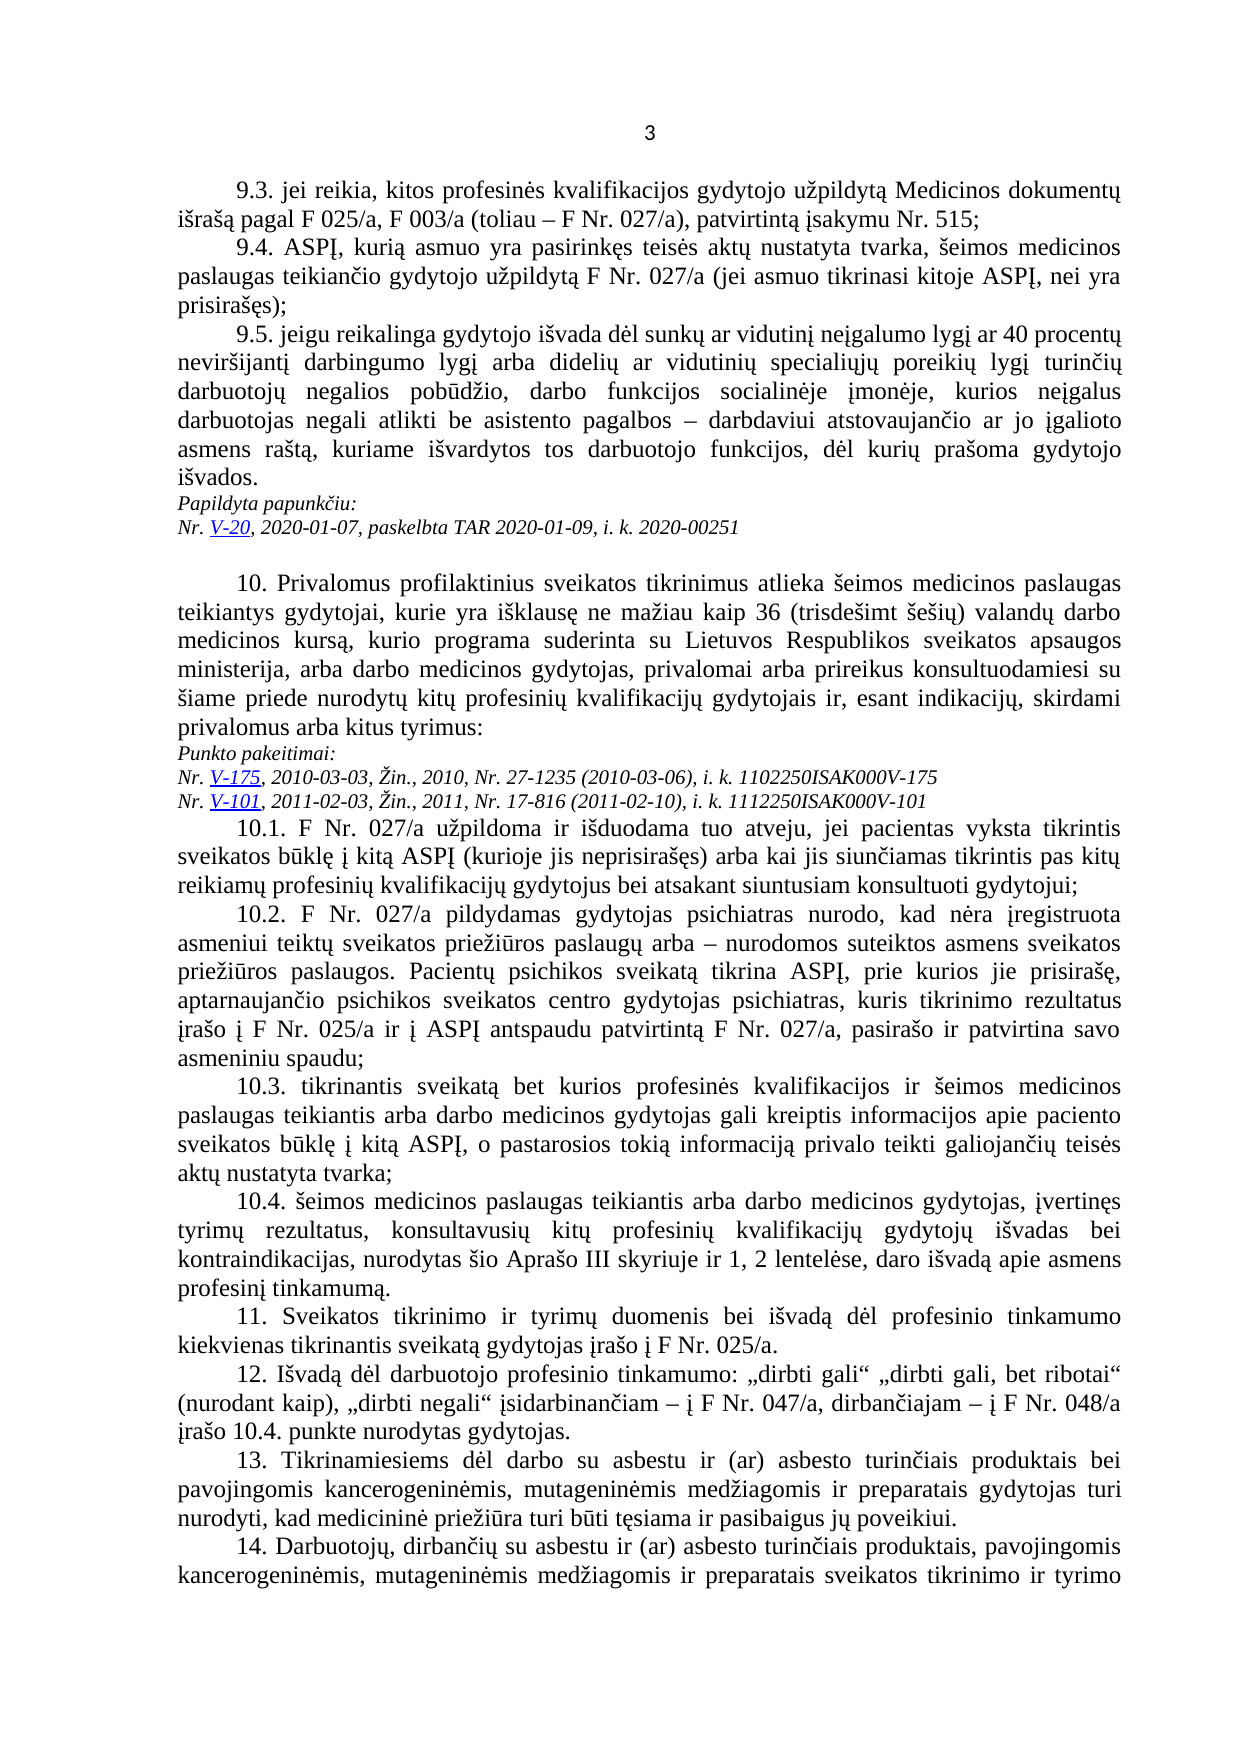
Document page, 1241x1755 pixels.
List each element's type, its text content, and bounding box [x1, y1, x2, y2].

text 13. Tikrinamiesiems dėl darbo su asbestu ir (ar) asbesto turinčiais produktais bei pavojingomis kancerogeninėmis, mutageninėmis medžiagomis ir preparatais gydytojas turi nurodyti, kad medicininė priežiūra turi būti tęsiama ir pasibaigus jų poveikiui. [177, 1445, 1122, 1531]
text Nr. V-175, 2010-03-03, Žin., 2010, Nr. 27-1235 (2010-03-06), i. k. 1102250ISAK000V-175 [177, 764, 1122, 789]
text 14. Darbuotojų, dirbančių su asbestu ir (ar) asbesto turinčiais produktais, pavojingomis kancerogeninėmis, mutageninėmis medžiagomis ir preparatais sveikatos tikrinimo ir tyrimo [177, 1531, 1122, 1589]
text 10.1. F Nr. 027/a užpildoma ir išduodama tuo atveju, jei pacientas vyksta tikrintis sveikatos būklę į kitą ASPĮ (kurioje jis neprisirašęs) arba kai jis siunčiamas tikrintis pas kitų reikiamų profesinių kvalifikacijų gydytojus bei atsakant siuntusiam konsultuoti gydytojui; [177, 813, 1122, 899]
text Papildyta papunkčiu: [177, 491, 1122, 515]
text Nr. V-20, 2020-01-07, paskelbta TAR 2020-01-09, i. k. 2020-00251 [177, 515, 1122, 539]
text 9.4. ASPĮ, kurią asmuo yra pasirinkęs teisės aktų nustatyta tvarka, šeimos medicinos paslaugas teikiančio gydytojo užpildytą F Nr. 027/a (jei asmuo tikrinasi kitoje ASPĮ, nei yra prisirašęs); [177, 232, 1122, 319]
text 10.4. šeimos medicinos paslaugas teikiantis arba darbo medicinos gydytojas, įvertinęs tyrimų rezultatus, konsultavusių kitų profesinių kvalifikacijų gydytojų išvadas bei kontraindikacijas, nurodytas šio Aprašo III skyriuje ir 1, 2 lentelėse, daro išvadą apie asmens profesinį tinkamumą. [177, 1186, 1122, 1301]
text 12. Išvadą dėl darbuotojo profesinio tinkamumo: „dirbti gali“ „dirbti gali, bet ribotai“ (nurodant kaip), „dirbti negali“ įsidarbinančiam – į F Nr. 047/a, dirbančiajam – į F Nr. 048/a įrašo 10.4. punkte nurodytas gydytojas. [177, 1359, 1122, 1445]
text 10. Privalomus profilaktinius sveikatos tikrinimus atlieka šeimos medicinos paslaugas teikiantys gydytojai, kurie yra išklausę ne mažiau kaip 36 (trisdešimt šešių) valandų darbo medicinos kursą, kurio programa suderinta su Lietuvos Respublikos sveikatos apsaugos ministerija, arba darbo medicinos gydytojas, privalomai arba prireikus konsultuodamiesi su šiame priede nurodytų kitų profesinių kvalifikacijų gydytojais ir, esant indikacijų, skirdami privalomus arba kitus tyrimus: [177, 568, 1122, 741]
text 9.3. jei reikia, kitos profesinės kvalifikacijos gydytojo užpildytą Medicinos dokumentų išrašą pagal F 025/a, F 003/a (toliau – F Nr. 027/a), patvirtintą įsakymu Nr. 515; [177, 175, 1122, 232]
text 9.5. jeigu reikalinga gydytojo išvada dėl sunkų ar vidutinį neįgalumo lygį ar 40 procentų neviršijantį darbingumo lygį arba didelių ar vidutinių specialiųjų poreikių lygį turinčių darbuotojų negalios pobūdžio, darbo funkcijos socialinėje įmonėje, kurios neįgalus darbuotojas negali atlikti be asistento pagalbos – darbdaviui atstovaujančio ar jo įgalioto asmens raštą, kuriame išvardytos tos darbuotojo funkcijos, dėl kurių prašoma gydytojo išvados. [177, 319, 1122, 491]
text Punkto pakeitimai: [177, 741, 1122, 764]
text 10.3. tikrinantis sveikatą bet kurios profesinės kvalifikacijos ir šeimos medicinos paslaugas teikiantis arba darbo medicinos gydytojas gali kreiptis informacijos apie paciento sveikatos būklę į kitą ASPĮ, o pastarosios tokią informaciją privalo teikti galiojančių teisės aktų nustatyta tvarka; [177, 1071, 1122, 1186]
text Nr. V-101, 2011-02-03, Žin., 2011, Nr. 17-816 (2011-02-10), i. k. 1112250ISAK000V-101 [177, 789, 1122, 813]
text 11. Sveikatos tikrinimo ir tyrimų duomenis bei išvadą dėl profesinio tinkamumo kiekvienas tikrinantis sveikatą gydytojas įrašo į F Nr. 025/a. [177, 1301, 1122, 1359]
text 10.2. F Nr. 027/a pildydamas gydytojas psichiatras nurodo, kad nėra įregistruota asmeniui teiktų sveikatos priežiūros paslaugų arba – nurodomos suteiktos asmens sveikatos priežiūros paslaugos. Pacientų psichikos sveikatą tikrina ASPĮ, prie kurios jie prisirašę, aptarnaujančio psichikos sveikatos centro gydytojas psichiatras, kuris tikrinimo rezultatus įrašo į F Nr. 025/a ir į ASPĮ antspaudu patvirtintą F Nr. 027/a, pasirašo ir patvirtina savo asmeniniu spaudu; [177, 899, 1122, 1071]
